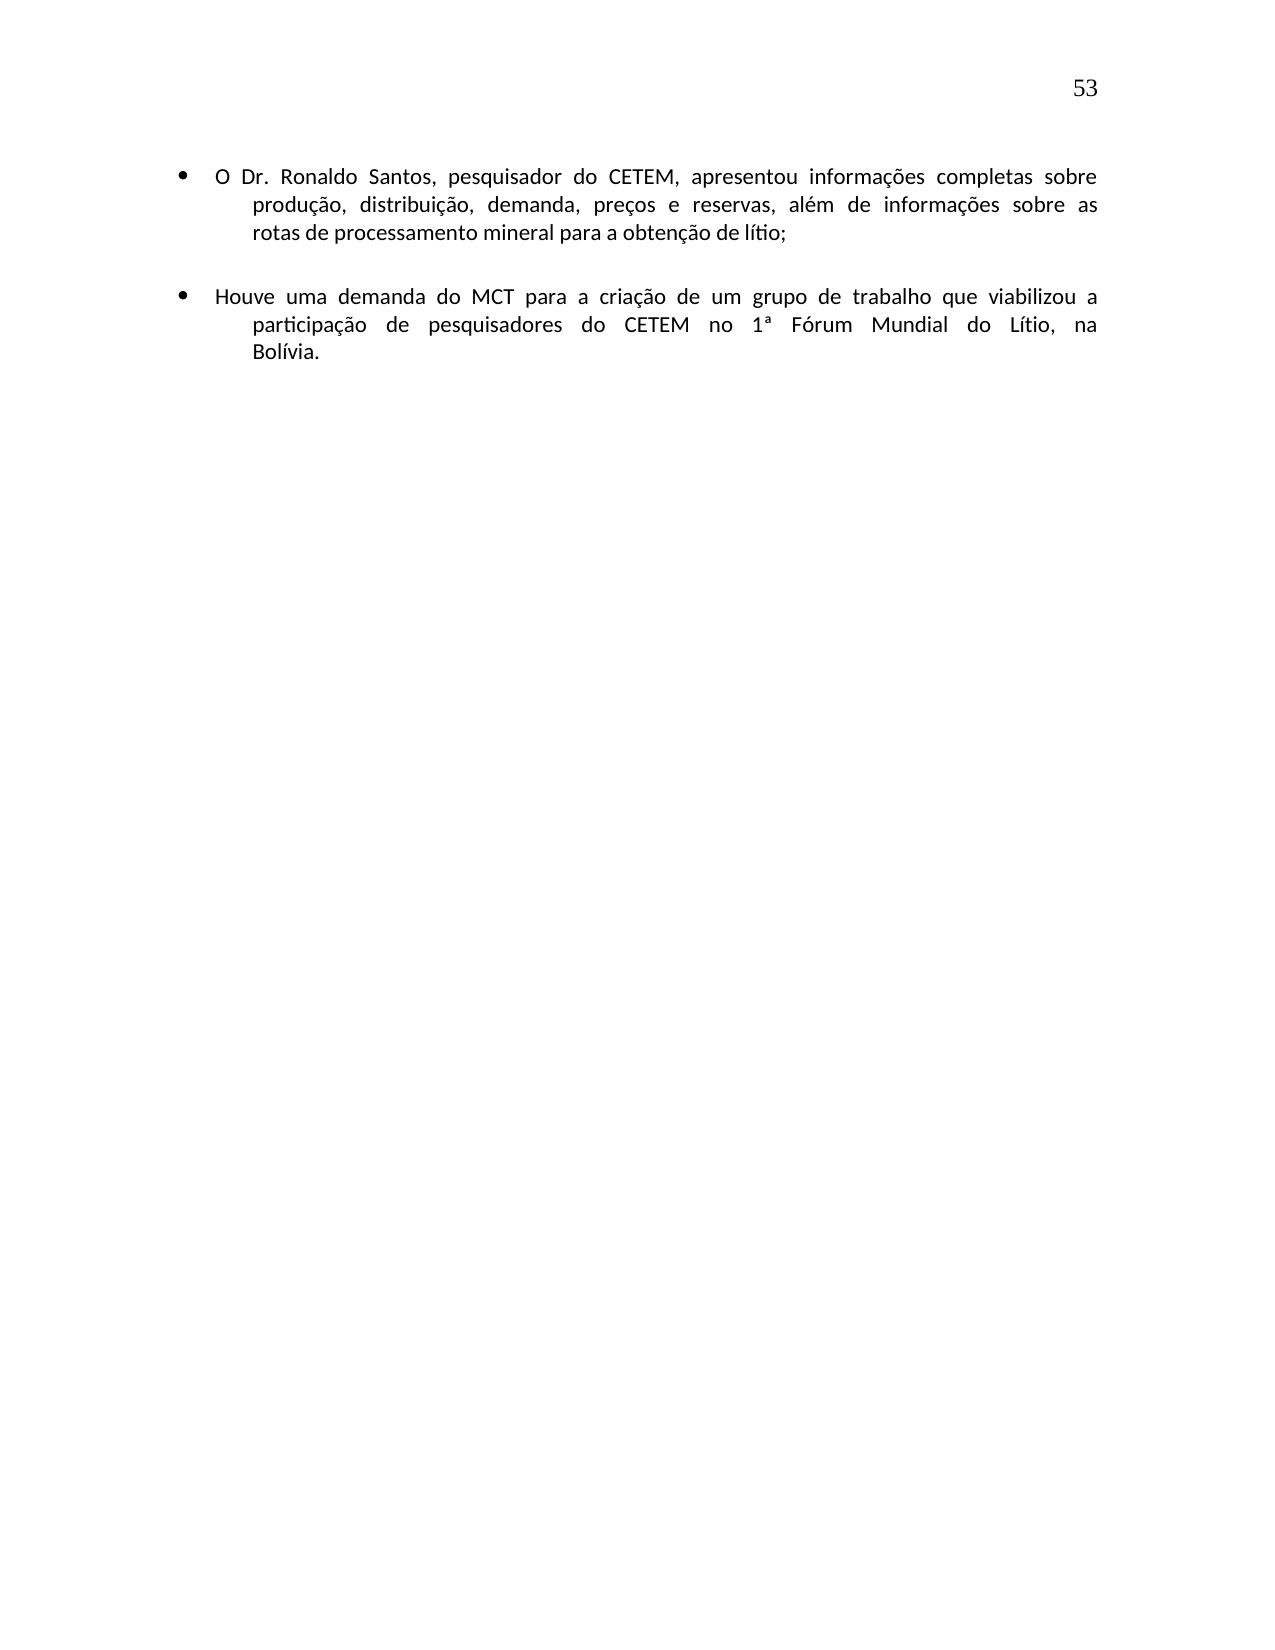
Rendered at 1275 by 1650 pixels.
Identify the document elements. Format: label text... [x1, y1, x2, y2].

list O Dr. Ronaldo Santos, pesquisador do CETEM, apresentou informações completas sobre produção, distribuição, demanda, preços e reservas, além de informações sobre as rotas de processamento mineral para a obtenção de lítio; [215, 162, 1098, 246]
list Houve uma demanda do MCT para a criação de um grupo de trabalho que viabilizou a participação de pesquisadores do CETEM no 1ª Fórum Mundial do Lítio, na Bolívia. [215, 282, 1098, 365]
